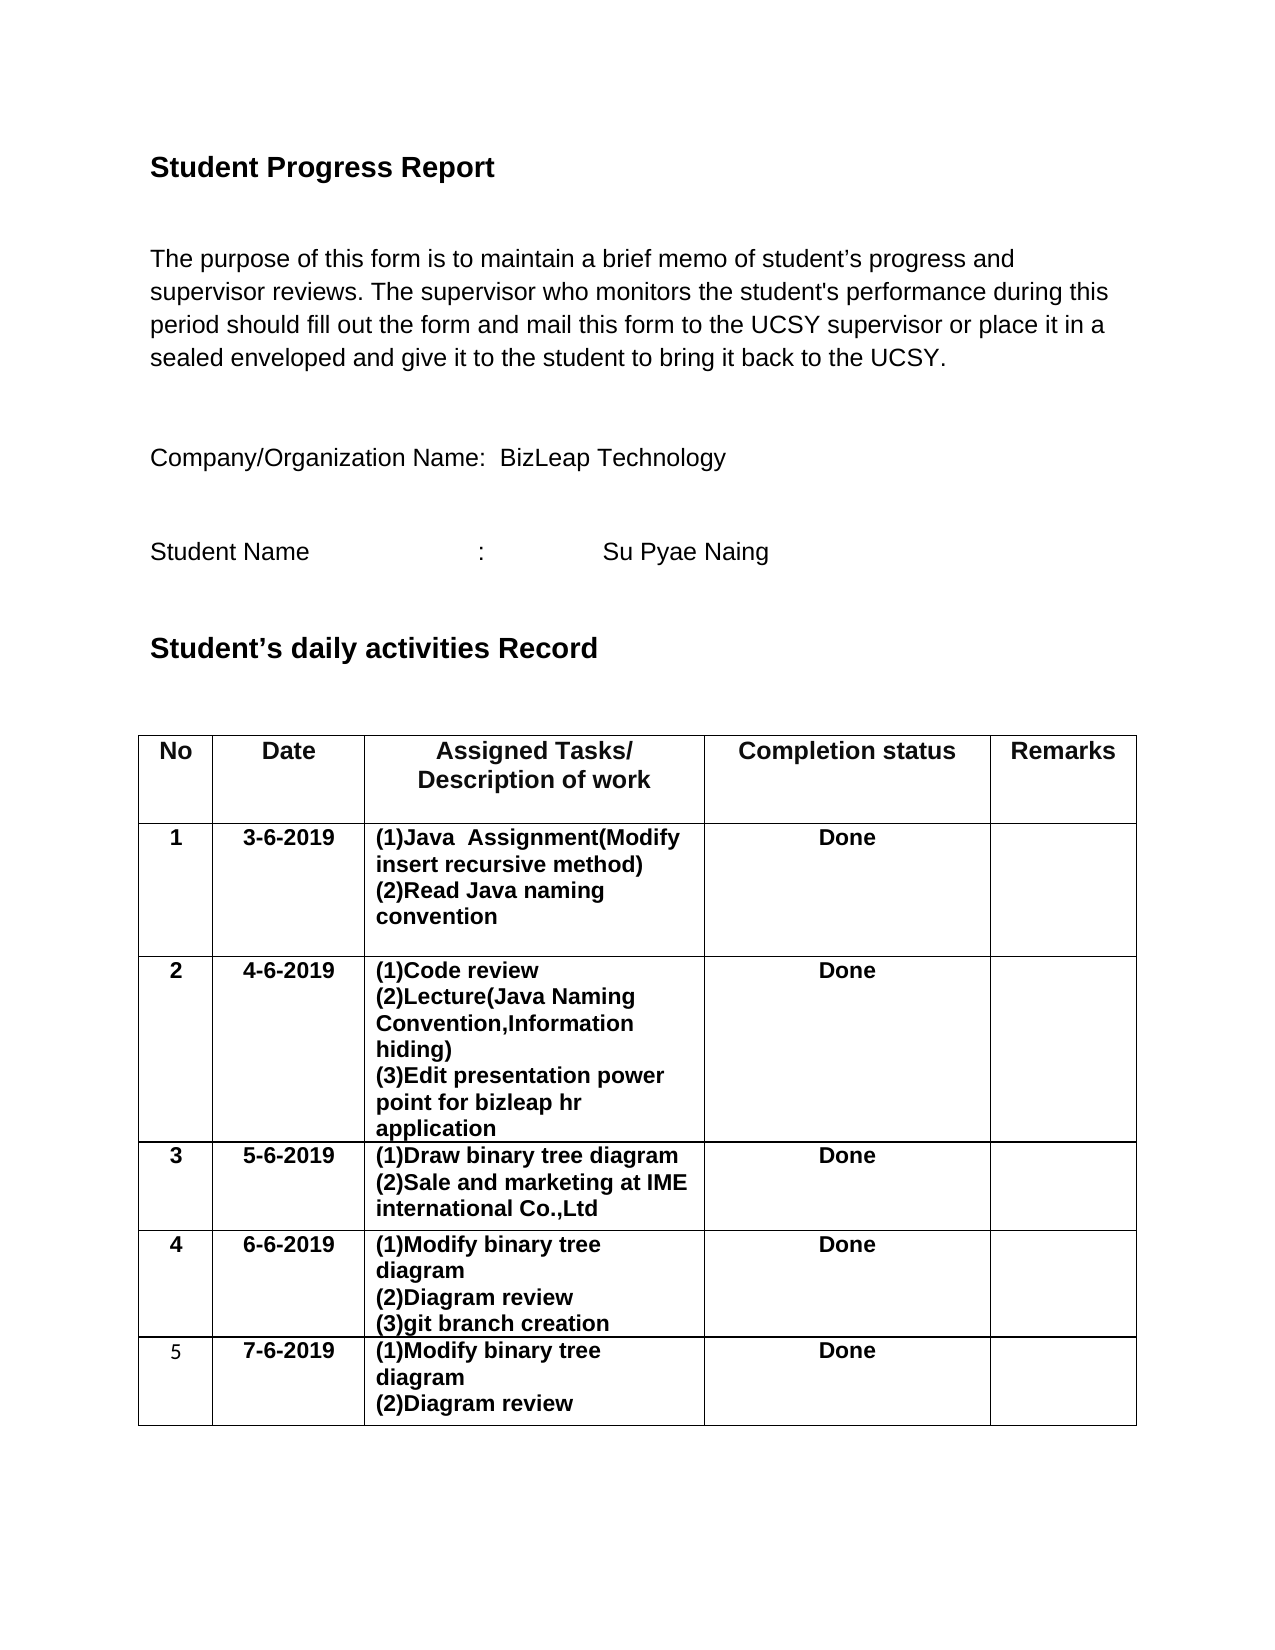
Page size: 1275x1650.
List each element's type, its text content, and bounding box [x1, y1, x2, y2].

table_cell Done [705, 1338, 990, 1425]
text Company/Organization Name: BizLeap Technology [150, 443, 1125, 471]
table_cell 3-6-2019 [213, 824, 364, 956]
table_cell [991, 1231, 1136, 1336]
table_cell Done [705, 824, 990, 956]
table_cell [991, 1338, 1136, 1425]
table_cell [991, 824, 1136, 956]
table_header Date [213, 736, 364, 823]
table_cell 2 [139, 957, 212, 1141]
table_cell (1)Draw binary tree diagram (2)Sale and marketing at IME international Co.,Ltd [365, 1143, 704, 1230]
table_cell 1 [139, 824, 212, 956]
text Student’s daily activities Record [150, 631, 1125, 664]
table_cell 6-6-2019 [213, 1231, 364, 1336]
table_cell Done [705, 957, 990, 1141]
table_cell [991, 1143, 1136, 1230]
table_cell (1)Code review (2)Lecture(Java Naming Convention,Information hiding) (3)Edit presentation power point for bizleap hr application [365, 957, 704, 1141]
table_header Completion status [705, 736, 990, 823]
table_cell (1)Modify binary tree diagram (2)Diagram review (3)git branch creation [365, 1231, 704, 1336]
text The purpose of this form is to maintain a brief memo of student’s progress and supervisor reviews. The supervisor who monitors the student's performance during this period should fill out the form and mail this form to the UCSY supervisor or place it in a sealed enveloped and give it to the student to bring it back to the UCSY. [150, 244, 1125, 372]
table_cell 5 [139, 1338, 212, 1425]
table_header Assigned Tasks/ Description of work [365, 736, 704, 823]
table_cell 7-6-2019 [213, 1338, 364, 1425]
table_header Remarks [991, 736, 1136, 823]
table_header No [139, 736, 212, 823]
text Student Name : Su Pyae Naing [150, 537, 1125, 566]
table_cell 5-6-2019 [213, 1143, 364, 1230]
table_cell [991, 957, 1136, 1141]
table_cell 4 [139, 1231, 212, 1336]
table_cell 3 [139, 1143, 212, 1230]
table_cell 4-6-2019 [213, 957, 364, 1141]
table_cell (1)Java Assignment(Modify insert recursive method) (2)Read Java naming convention [365, 824, 704, 956]
text Student Progress Report [150, 150, 1125, 183]
table_cell Done [705, 1143, 990, 1230]
table_cell Done [705, 1231, 990, 1336]
table_cell (1)Modify binary tree diagram (2)Diagram review [365, 1338, 704, 1425]
